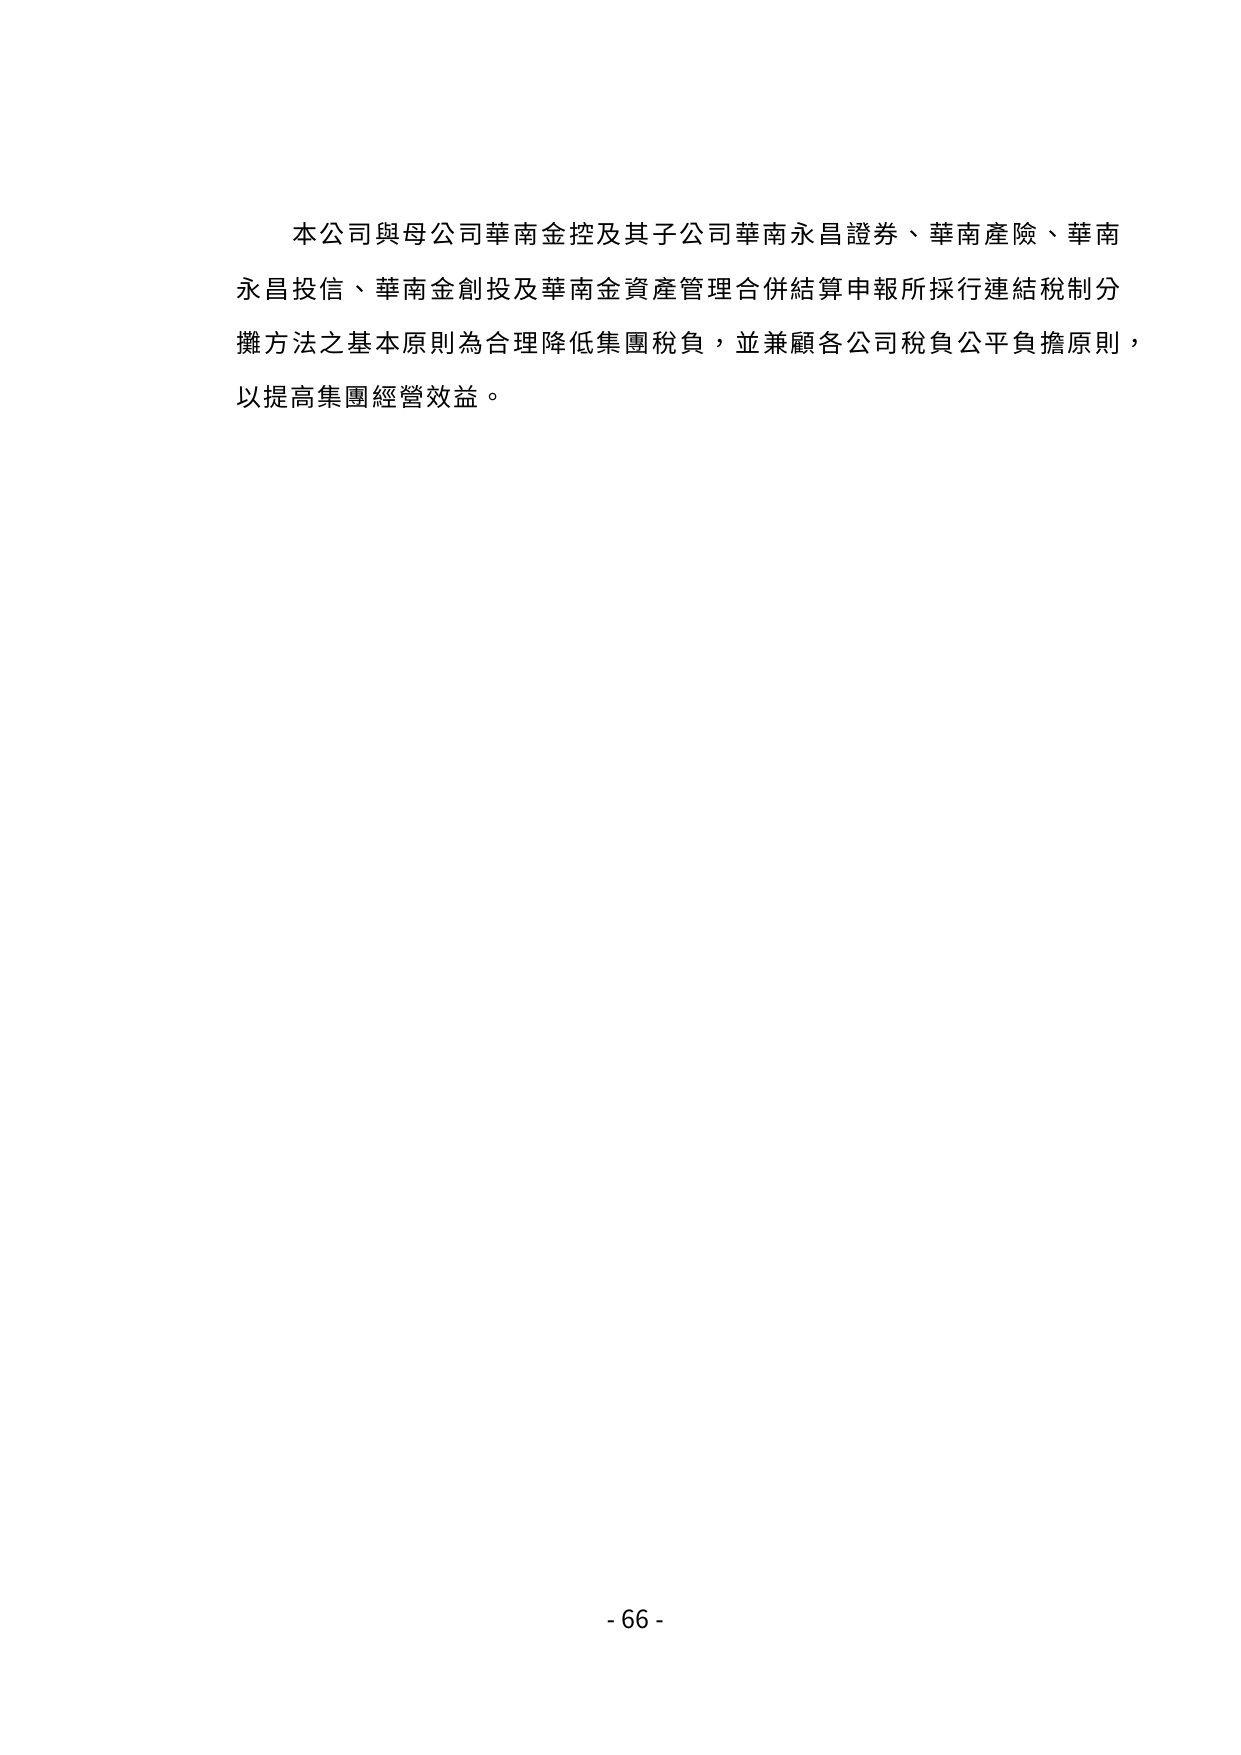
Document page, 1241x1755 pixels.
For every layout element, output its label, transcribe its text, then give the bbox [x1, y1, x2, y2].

text 本公司與母公司華南金控及其子公司華南永昌證券、華南產險、華南永昌投信、華南金創投及華南金資產管理合併結算申報所採行連結稅制分攤方法之基本原則為合理降低集團稅負，並兼顧各公司稅負公平負擔原則，以提高集團經營效益。 [236, 215, 1122, 414]
